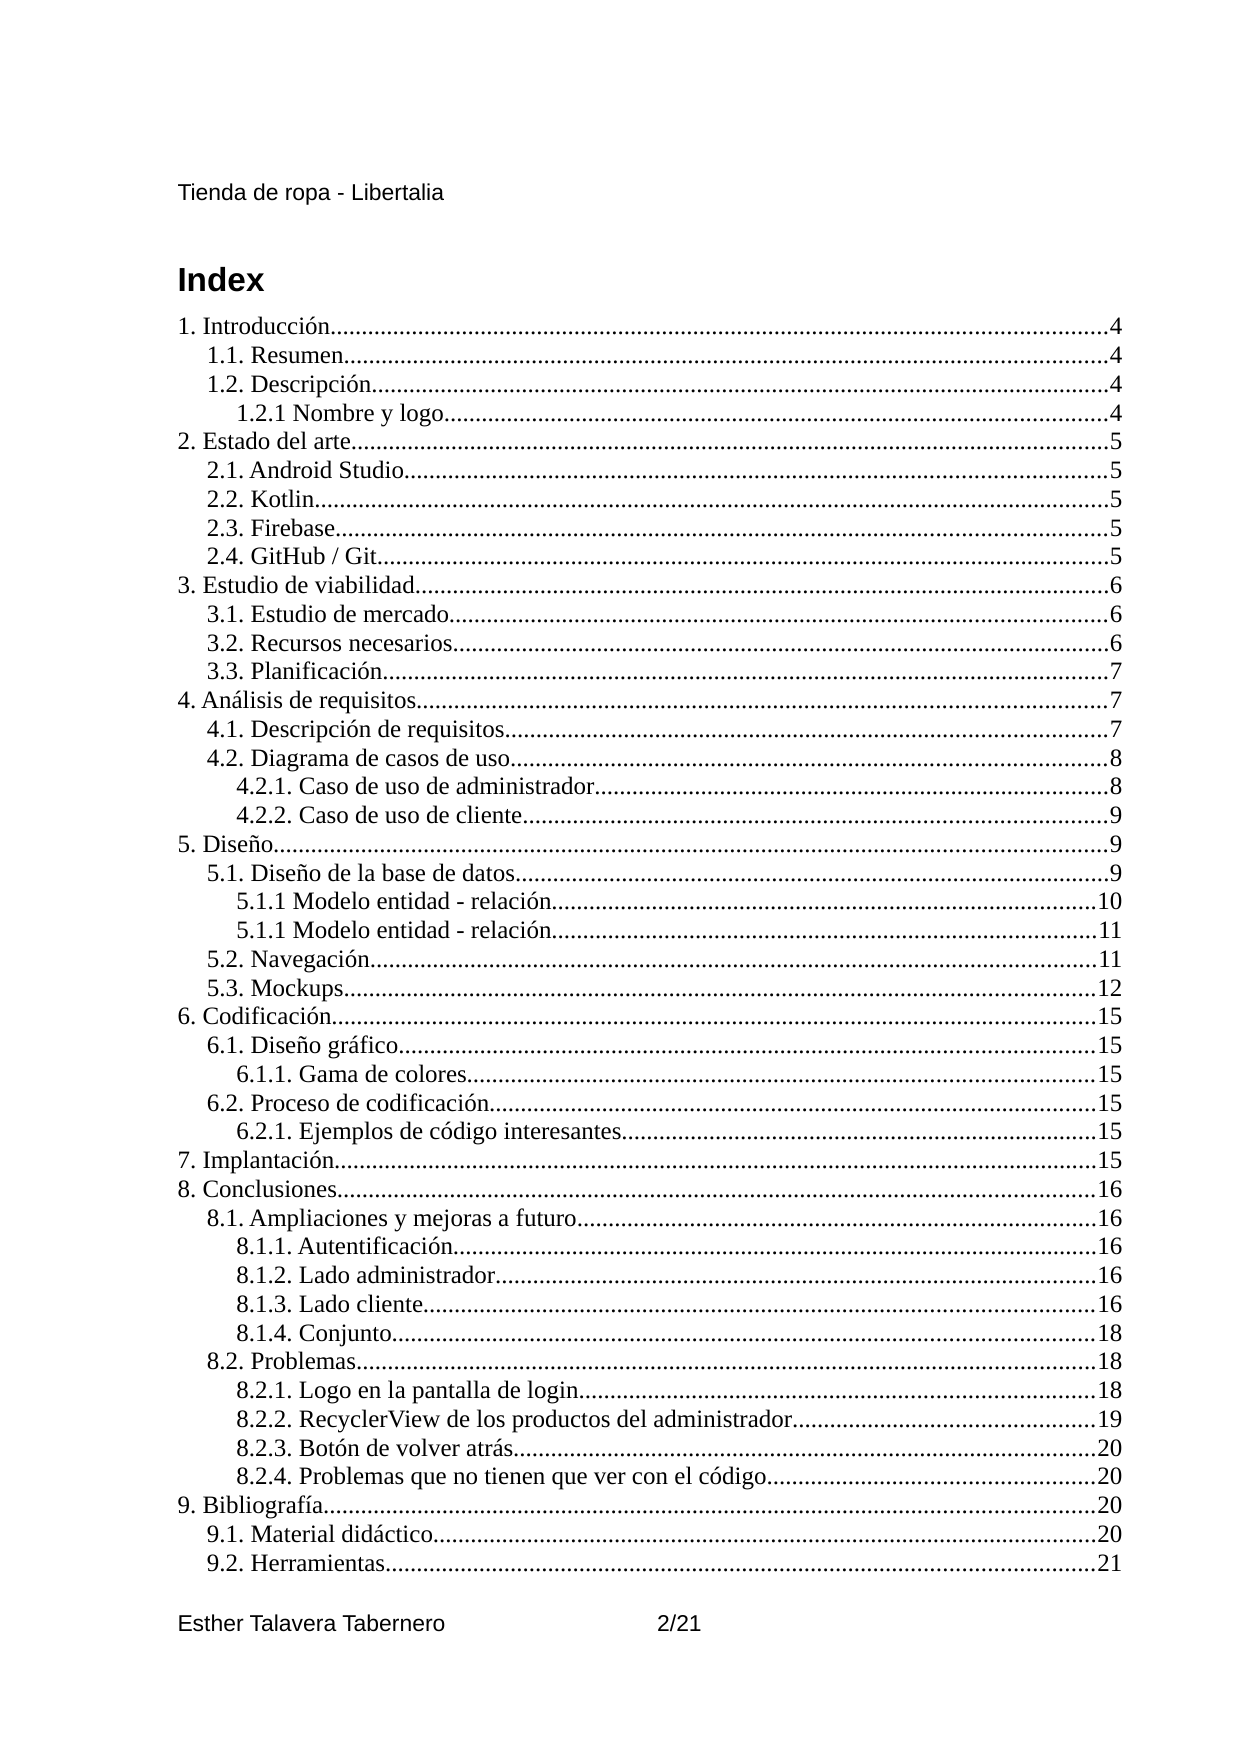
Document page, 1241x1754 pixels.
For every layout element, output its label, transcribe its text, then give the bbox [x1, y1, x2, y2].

text 6.2. Proceso de codificación 15 [207, 1088, 1122, 1116]
text 2.4. GitHub / Git 5 [207, 541, 1122, 570]
text 5.3. Mockups 12 [207, 973, 1122, 1001]
text 8.1.3. Lado cliente 16 [236, 1289, 1122, 1318]
text 8.2.1. Logo en la pantalla de login 18 [236, 1375, 1122, 1404]
text 7. Implantación 15 [177, 1145, 1122, 1174]
text 4.2. Diagrama de casos de uso 8 [207, 743, 1122, 771]
text 4.2.2. Caso de uso de cliente 9 [236, 800, 1122, 829]
text 8.2.4. Problemas que no tienen que ver con el código 20 [236, 1461, 1122, 1490]
text 4. Análisis de requisitos 7 [177, 685, 1122, 714]
text 3.2. Recursos necesarios 6 [207, 628, 1122, 656]
text 8. Conclusiones 16 [177, 1174, 1122, 1203]
text 8.2.3. Botón de volver atrás 20 [236, 1433, 1122, 1461]
text 6.2.1. Ejemplos de código interesantes 15 [236, 1116, 1122, 1145]
text 1.2.1 Nombre y logo 4 [236, 398, 1122, 426]
text 2.3. Firebase 5 [207, 513, 1122, 541]
text 8.1.4. Conjunto 18 [236, 1318, 1122, 1346]
text 2. Estado del arte 5 [177, 426, 1122, 455]
text 1. Introducción 4 [177, 311, 1122, 340]
text 6.1.1. Gama de colores 15 [236, 1059, 1122, 1088]
text 3. Estudio de viabilidad 6 [177, 570, 1122, 599]
text 4.2.1. Caso de uso de administrador 8 [236, 771, 1122, 800]
text 9.2. Herramientas 21 [207, 1548, 1122, 1576]
text 8.2. Problemas 18 [207, 1346, 1122, 1375]
text 5.2. Navegación 11 [207, 944, 1122, 973]
text 8.2.2. RecyclerView de los productos del administrador 19 [236, 1404, 1122, 1433]
text 2.1. Android Studio 5 [207, 455, 1122, 484]
subtitle Index [177, 260, 1122, 299]
text 8.1.1. Autentificación 16 [236, 1231, 1122, 1260]
text 9. Bibliografía 20 [177, 1490, 1122, 1519]
text 4.1. Descripción de requisitos 7 [207, 714, 1122, 743]
text 5.1.1 Modelo entidad - relación 11 [236, 915, 1122, 944]
text 5.1. Diseño de la base de datos 9 [207, 858, 1122, 886]
text 9.1. Material didáctico 20 [207, 1519, 1122, 1548]
text 1.1. Resumen 4 [207, 340, 1122, 369]
text 5. Diseño 9 [177, 829, 1122, 858]
text 6. Codificación 15 [177, 1001, 1122, 1030]
text 1.2. Descripción 4 [207, 369, 1122, 398]
text 8.1.2. Lado administrador 16 [236, 1260, 1122, 1289]
text 8.1. Ampliaciones y mejoras a futuro 16 [207, 1203, 1122, 1231]
text 2.2. Kotlin 5 [207, 484, 1122, 513]
text 5.1.1 Modelo entidad - relación 10 [236, 886, 1122, 915]
text 6.1. Diseño gráfico 15 [207, 1030, 1122, 1059]
text 3.1. Estudio de mercado 6 [207, 599, 1122, 628]
text 3.3. Planificación 7 [207, 656, 1122, 685]
